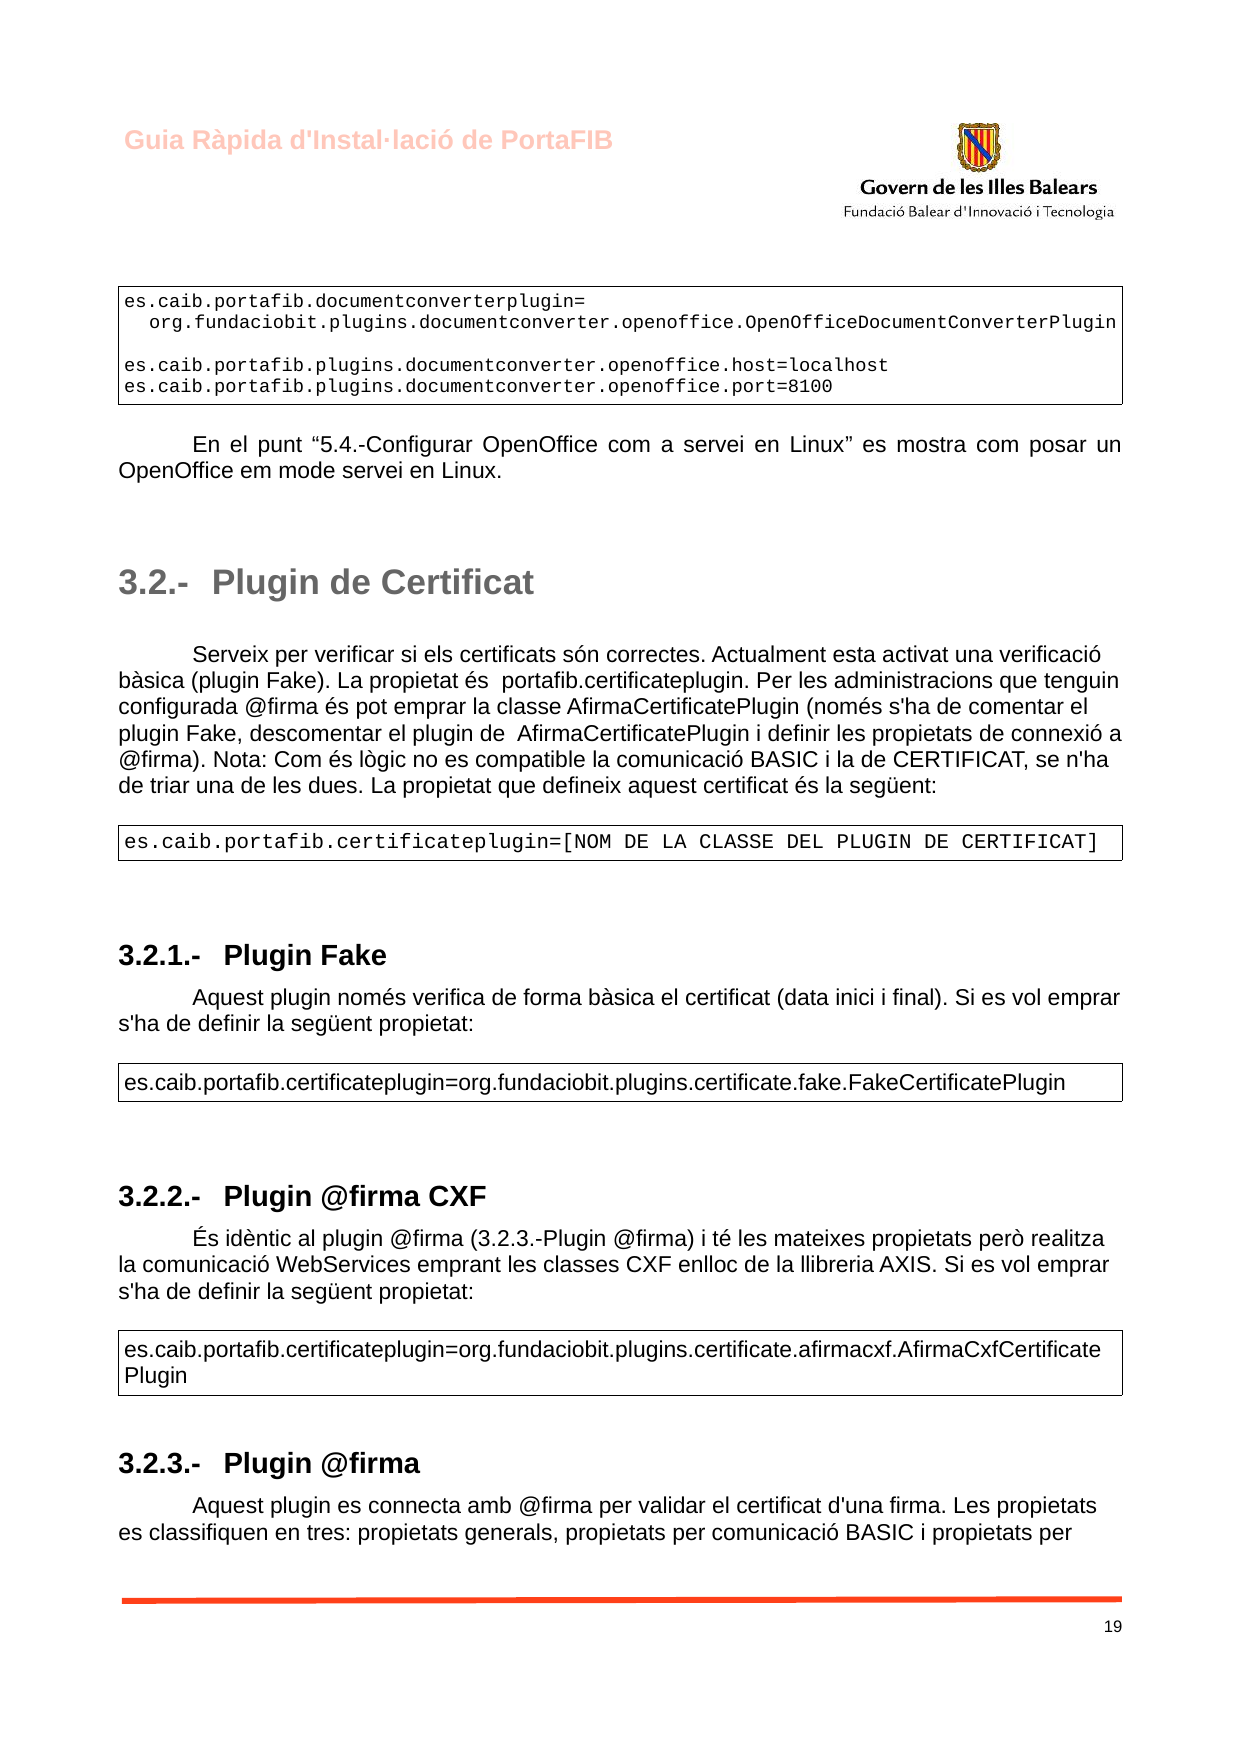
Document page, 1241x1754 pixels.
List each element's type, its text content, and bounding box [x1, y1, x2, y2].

text Serveix per verificar si els certificats són correctes. Actualment esta activat una verificació bàsica (plugin Fake). La propietat és portafib.certificateplugin. Per les administracions que tenguin configurada @firma és pot emprar la classe AfirmaCertificatePlugin (només s'ha de comentar el plugin Fake, descomentar el plugin de AfirmaCertificatePlugin i definir les propietats de connexió a @firma). Nota: Com és lògic no es compatible la comunicació BASIC i la de CERTIFICAT, se n'ha de triar una de les dues. La propietat que defineix aquest certificat és la següent: [118, 641, 1122, 799]
subtitle Plugin de Certificat [118, 561, 1122, 602]
text Aquest plugin només verifica de forma bàsica el certificat (data inici i final). Si es vol emprar s'ha de definir la següent propietat: [118, 984, 1122, 1037]
text És idèntic al plugin @firma (3.2.3.-Plugin @firma) i té les mateixes propietats però realitza la comunicació WebServices emprant les classes CXF enlloc de la llibreria AXIS. Si es vol emprar s'ha de definir la següent propietat: [118, 1225, 1122, 1304]
subtitle Plugin @firma CXF [118, 1179, 1122, 1212]
table_header es.caib.portafib.certificateplugin=org.fundaciobit.plugins.certificate.fake.FakeCertificatePlugin [119, 1064, 1122, 1101]
text En el punt “5.4.-Configurar OpenOffice com a servei en Linux” es mostra com posar un OpenOffice em mode servei en Linux. [118, 431, 1122, 483]
text Aquest plugin es connecta amb @firma per validar el certificat d'una firma. Les propietats es classifiquen en tres: propietats generals, propietats per comunicació BASIC i propietats per [118, 1492, 1122, 1545]
table_header es.caib.portafib.certificateplugin=[NOM DE LA CLASSE DEL PLUGIN DE CERTIFICAT] [119, 826, 1122, 860]
subtitle Plugin @firma [118, 1446, 1122, 1479]
table_header es.caib.portafib.documentconverterplugin= org.fundaciobit.plugins.documentconverter.openoffice.OpenOfficeDocumentConverterPlugin es.caib.portafib.plugins.documentconverter.openoffice.host=localhost es.caib.portafib.plugins.documentconverter.openoffice.port=8100 [119, 287, 1122, 404]
picture [840, 123, 1117, 220]
table_header es.caib.portafib.certificateplugin=org.fundaciobit.plugins.certificate.afirmacxf.AfirmaCxfCertificatePlugin [119, 1331, 1122, 1394]
subtitle Plugin Fake [118, 938, 1122, 972]
